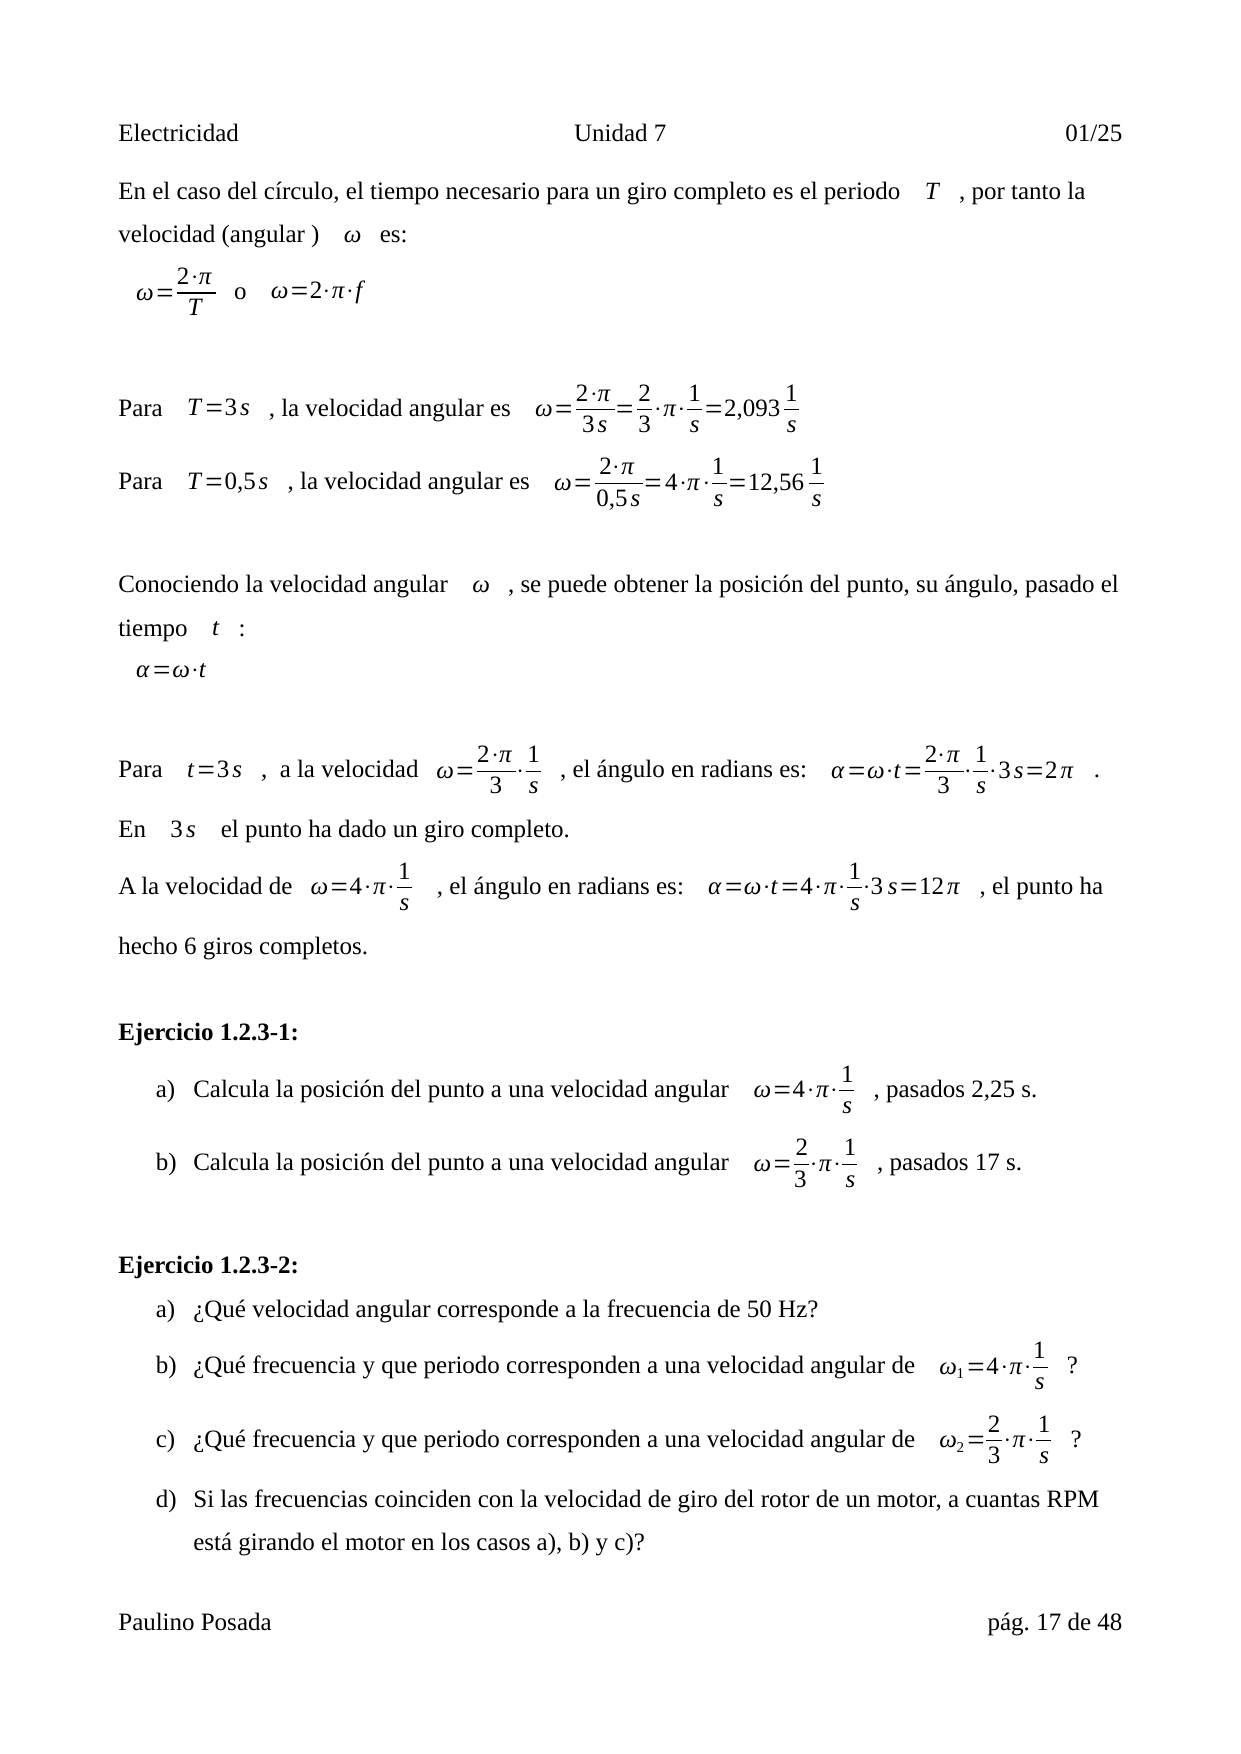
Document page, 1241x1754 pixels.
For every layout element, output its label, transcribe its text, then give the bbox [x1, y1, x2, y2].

text En el caso del círculo, el tiempo necesario para un giro completo es el periodo , por tanto la velocidad (angular ) es: [118, 176, 1122, 248]
list Calcula la posición del punto a una velocidad angular , pasados 17 s. [156, 1134, 1122, 1193]
text Ejercicio 1.2.3-2: [118, 1251, 1122, 1279]
list ¿Qué frecuencia y que periodo corresponden a una velocidad angular de ? [156, 1337, 1122, 1396]
list ¿Qué frecuencia y que periodo corresponden a una velocidad angular de ? [156, 1410, 1122, 1469]
text Ejercicio 1.2.3-1: [118, 1017, 1122, 1046]
text o [118, 263, 1122, 322]
text Conociendo la velocidad angular , se puede obtener la posición del punto, su ángulo, pasado el tiempo : [118, 569, 1122, 641]
list Si las frecuencias coinciden con la velocidad de giro del rotor de un motor, a cuantas RPM está girando el motor en los casos a), b) y c)? [156, 1484, 1122, 1556]
text Para , la velocidad angular es [118, 453, 1122, 512]
text A la velocidad de , el ángulo en radians es: , el punto ha hecho 6 giros completos. [118, 857, 1122, 960]
text Para , la velocidad angular es [118, 379, 1122, 438]
list Calcula la posición del punto a una velocidad angular , pasados 2,25 s. [156, 1060, 1122, 1119]
list ¿Qué velocidad angular corresponde a la frecuencia de 50 Hz? [156, 1294, 1122, 1322]
text Para , a la velocidad, el ángulo en radians es: . En el punto ha dado un giro completo. [118, 741, 1122, 843]
